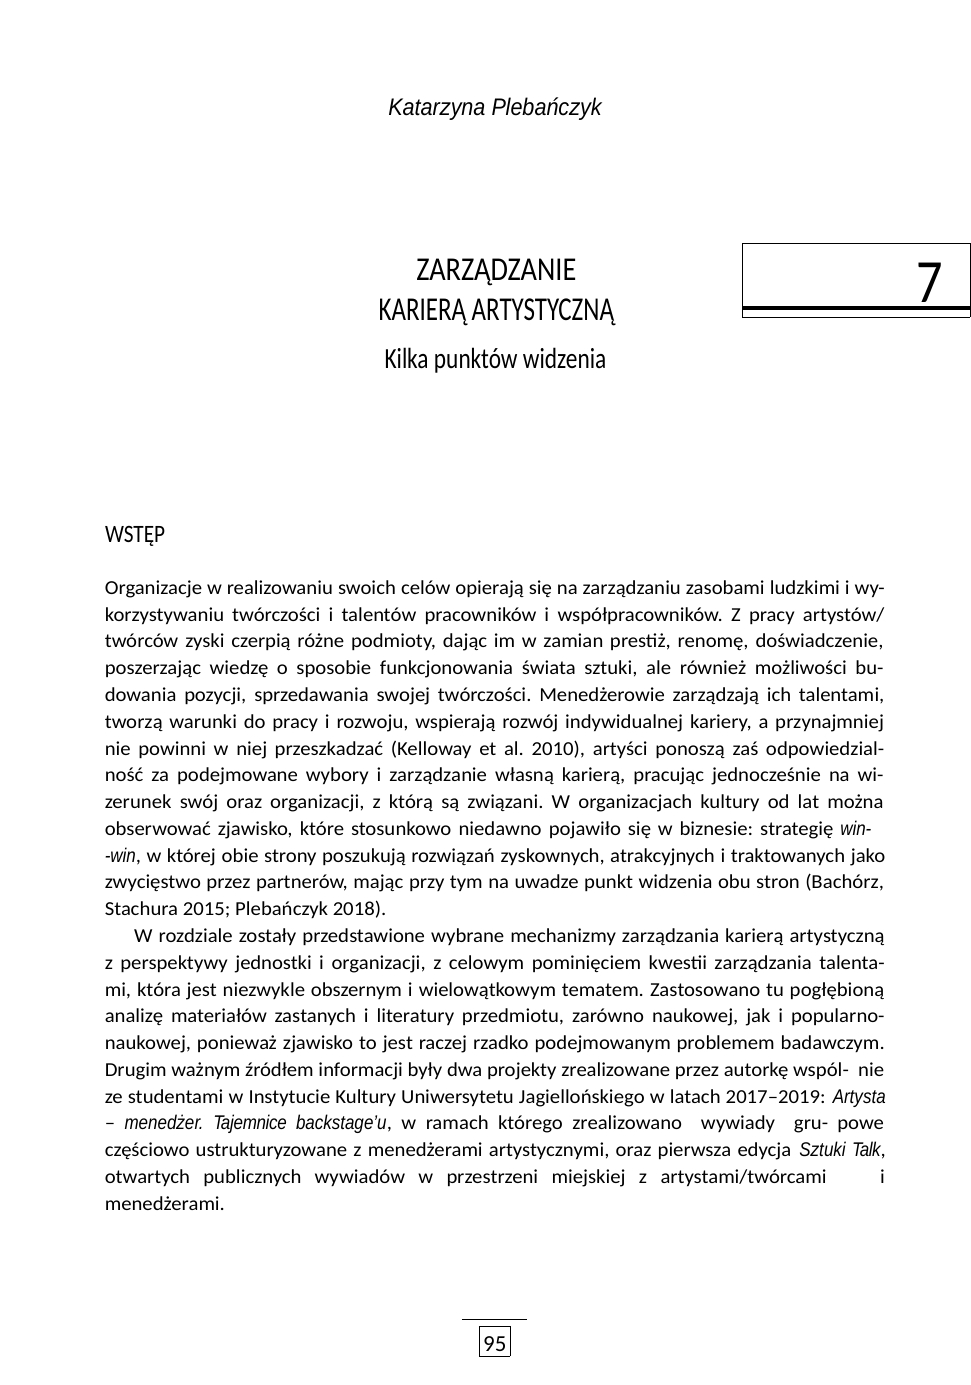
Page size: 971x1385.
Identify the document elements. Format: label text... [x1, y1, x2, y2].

text Katarzyna Plebańczyk [292, 93, 698, 121]
text -win, w której obie strony poszukują rozwiązań zyskownych, atrakcyjnych i traktowanych jako zwycięstwo przez partnerów, mając przy tym na uwadze punkt widzenia obu stron (Bachórz, Stachura 2015; Plebańczyk 2018). [104, 843, 885, 921]
text KARIERĄ ARTYSTYCZNĄ [292, 288, 700, 329]
text [743, 310, 970, 317]
text WSTĘP [105, 518, 971, 548]
text W rozdziale zostały przedstawione wybrane mechanizmy zarządzania karierą artystyczną z perspektywy jednostki i organizacji, z celowym pominięciem kwestii zarządzania talenta- mi, która jest niezwykle obszernym i wielowątkowym tematem. Zastosowano tu pogłębioną analizę materiałów zastanych i literatury przedmiotu, zarówno naukowej, jak i popularno- naukowej, ponieważ zjawisko to jest raczej rzadko podejmowanym problemem badawczym. Drugim ważnym źródłem informacji były dwa projekty zrealizowane przez autorkę wspól- nie ze studentami w Instytucie Kultury Uniwersytetu Jagiellońskiego w latach 2017–2019: Artysta – menedżer. Tajemnice backstage’u, w ramach którego zrealizowano wywiady gru- powe częściowo ustrukturyzowane z menedżerami artystycznymi, oraz pierwsza edycja Sztuki Talk, otwartych publicznych wywiadów w przestrzeni miejskiej z artystami/twórcami i menedżerami. [104, 923, 886, 1215]
text Organizacje w realizowaniu swoich celów opierają się na zarządzaniu zasobami ludzkimi i wy- korzystywaniu twórczości i talentów pracowników i współpracowników. Z pracy artystów/ twórców zyski czerpią różne podmioty, dając im w zamian prestiż, renomę, doświadczenie, poszerzając wiedzę o sposobie funkcjonowania świata sztuki, ale również możliwości bu- dowania pozycji, sprzedawania swojej twórczości. Menedżerowie zarządzają ich talentami, tworzą warunki do pracy i rozwoju, wspierają rozwój indywidualnej kariery, a przynajmniej nie powinni w niej przeszkadzać (Kelloway et al. 2010), artyści ponoszą zaś odpowiedzial- ność za podejmowane wybory i zarządzanie własną karierą, pracując jednocześnie na wi- zerunek swój oraz organizacji, z którą są związani. W organizacjach kultury od lat można obserwować zjawisko, które stosunkowo niedawno pojawiło się w biznesie: strategię win- [104, 575, 885, 840]
text ZARZĄDZANIE [292, 248, 700, 288]
text 7 [743, 244, 970, 306]
text Kilka punktów widzenia [292, 340, 698, 376]
